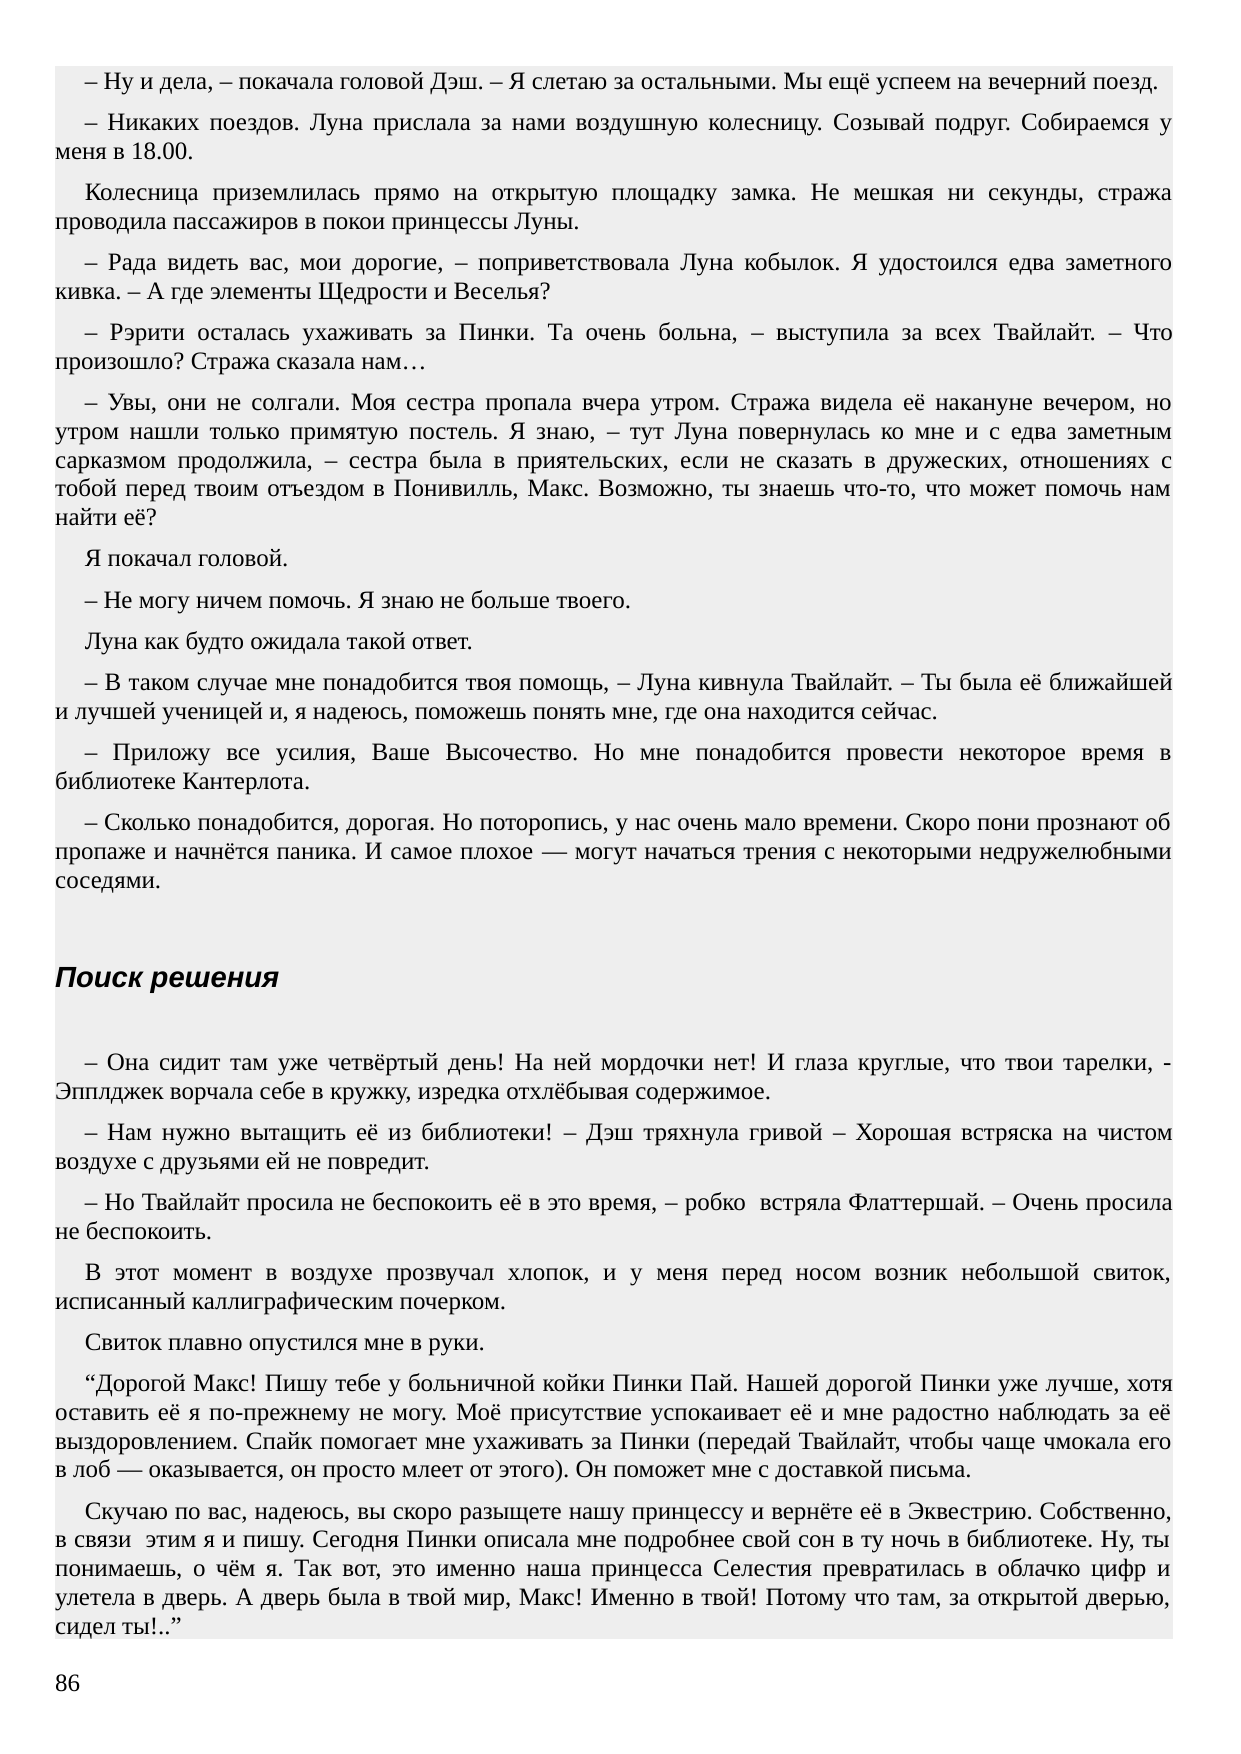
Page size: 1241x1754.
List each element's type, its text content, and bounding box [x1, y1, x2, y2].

text – Но Твайлайт просила не беспокоить её в это время, – робко встряла Флаттершай. – Очень просила не беспокоить. [55, 1187, 1173, 1244]
text – Не могу ничем помочь. Я знаю не больше твоего. [55, 585, 1173, 613]
text В этот момент в воздухе прозвучал хлопок, и у меня перед носом возник небольшой свиток, исписанный каллиграфическим почерком. [55, 1257, 1173, 1314]
text Луна как будто ожидала такой ответ. [55, 626, 1173, 655]
text – Нам нужно вытащить её из библиотеки! – Дэш тряхнула гривой – Хорошая встряска на чистом воздухе с друзьями ей не повредит. [55, 1117, 1173, 1174]
text “Дорогой Макс! Пишу тебе у больничной койки Пинки Пай. Нашей дорогой Пинки уже лучше, хотя оставить её я по-прежнему не могу. Моё присутствие успокаивает её и мне радостно наблюдать за её выздоровлением. Спайк помогает мне ухаживать за Пинки (передай Твайлайт, чтобы чаще чмокала его в лоб — оказывается, он просто млеет от этого). Он поможет мне с доставкой письма. [55, 1368, 1173, 1483]
text Скучаю по вас, надеюсь, вы скоро разыщете нашу принцессу и вернёте её в Эквестрию. Собственно, в связи этим я и пишу. Сегодня Пинки описала мне подробнее свой сон в ту ночь в библиотеке. Ну, ты понимаешь, о чём я. Так вот, это именно наша принцесса Селестия превратилась в облачко цифр и улетела в дверь. А дверь была в твой мир, Макс! Именно в твой! Потому что там, за открытой дверью, сидел ты!..” [55, 1496, 1173, 1639]
text – Никаких поездов. Луна прислала за нами воздушную колесницу. Созывай подруг. Собираемся у меня в 18.00. [55, 107, 1173, 165]
text Колесница приземлилась прямо на открытую площадку замка. Не мешкая ни секунды, стража проводила пассажиров в покои принцессы Луны. [55, 177, 1173, 235]
text – Приложу все усилия, Ваше Высочество. Но мне понадобится провести некоторое время в библиотеке Кантерлота. [55, 737, 1173, 795]
text Я покачал головой. [55, 543, 1173, 572]
text – В таком случае мне понадобится твоя помощь, – Луна кивнула Твайлайт. – Ты была её ближайшей и лучшей ученицей и, я надеюсь, поможешь понять мне, где она находится сейчас. [55, 667, 1173, 725]
text – Увы, они не солгали. Моя сестра пропала вчера утром. Стража видела её накануне вечером, но утром нашли только примятую постель. Я знаю, – тут Луна повернулась ко мне и с едва заметным сарказмом продолжила, – сестра была в приятельских, если не сказать в дружеских, отношениях с тобой перед твоим отъездом в Понивилль, Макс. Возможно, ты знаешь что-то, что может помочь нам найти её? [55, 387, 1173, 531]
text Свиток плавно опустился мне в руки. [55, 1327, 1173, 1356]
subtitle Поиск решения [55, 960, 1173, 993]
text – Рэрити осталась ухаживать за Пинки. Та очень больна, – выступила за всех Твайлайт. – Что произошло? Стража сказала нам… [55, 317, 1173, 375]
text – Сколько понадобится, дорогая. Но поторопись, у нас очень мало времени. Скоро пони прознают об пропаже и начнётся паника. И самое плохое — могут начаться трения с некоторыми недружелюбными соседями. [55, 807, 1173, 893]
text – Ну и дела, – покачала головой Дэш. – Я слетаю за остальными. Мы ещё успеем на вечерний поезд. [55, 66, 1173, 95]
text – Рада видеть вас, мои дорогие, – поприветствовала Луна кобылок. Я удостоился едва заметного кивка. – А где элементы Щедрости и Веселья? [55, 247, 1173, 305]
text – Она сидит там уже четвёртый день! На ней мордочки нет! И глаза круглые, что твои тарелки, - Эпплджек ворчала себе в кружку, изредка отхлёбывая содержимое. [55, 1047, 1173, 1104]
